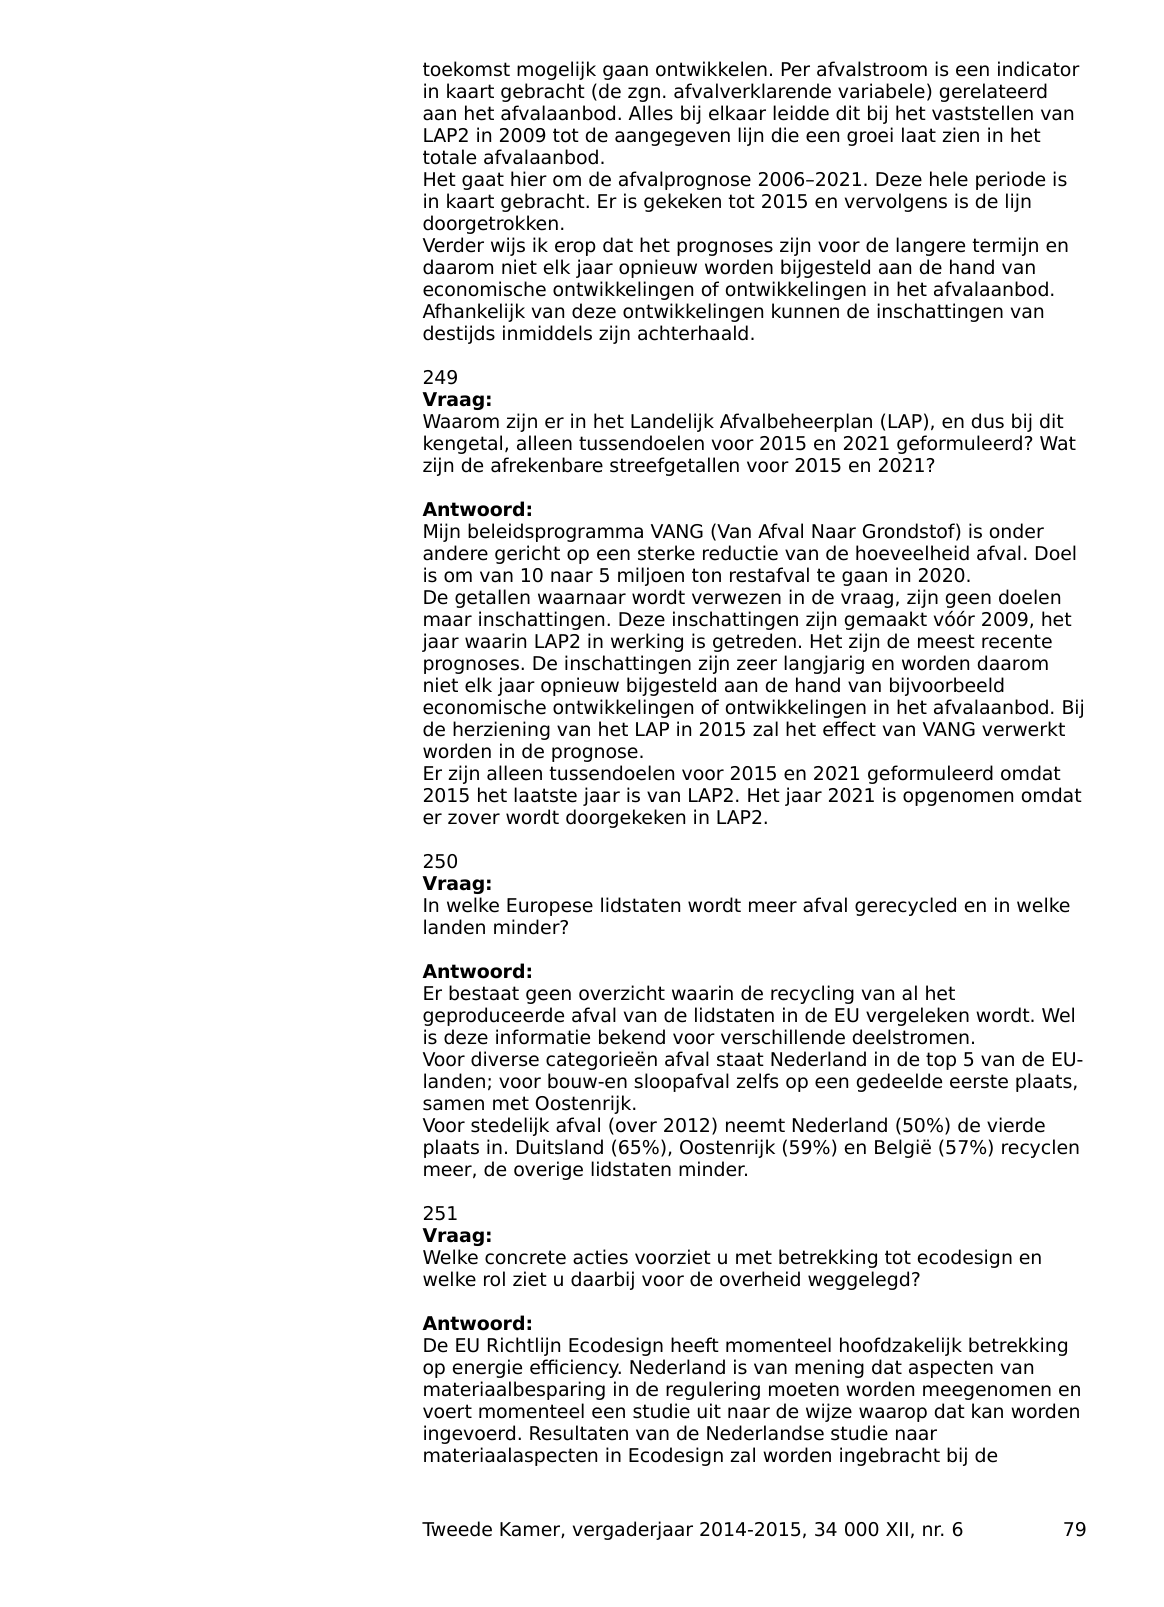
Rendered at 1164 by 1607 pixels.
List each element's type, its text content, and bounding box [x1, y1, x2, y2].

text 249 [422, 367, 1087, 389]
text Verder wijs ik erop dat het prognoses zijn voor de langere termijn en daarom niet elk jaar opnieuw worden bijgesteld aan de hand van economische ontwikkelingen of ontwikkelingen in het afvalaanbod. Afhankelijk van deze ontwikkelingen kunnen de inschattingen van destijds inmiddels zijn achterhaald. [422, 235, 1087, 345]
text Het gaat hier om de afvalprognose 2006–2021. Deze hele periode is in kaart gebracht. Er is gekeken tot 2015 en vervolgens is de lijn doorgetrokken. [422, 169, 1087, 235]
text toekomst mogelijk gaan ontwikkelen. Per afvalstroom is een indicator in kaart gebracht (de zgn. afvalverklarende variabele) gerelateerd aan het afvalaanbod. Alles bij elkaar leidde dit bij het vaststellen van LAP2 in 2009 tot de aangegeven lijn die een groei laat zien in het totale afvalaanbod. [422, 59, 1087, 169]
text De EU Richtlijn Ecodesign heeft momenteel hoofdzakelijk betrekking op energie efficiency. Nederland is van mening dat aspecten van materiaalbesparing in de regulering moeten worden meegenomen en voert momenteel een studie uit naar de wijze waarop dat kan worden ingevoerd. Resultaten van de Nederlandse studie naar materiaalaspecten in Ecodesign zal worden ingebracht bij de [422, 1335, 1087, 1467]
text Mijn beleidsprogramma VANG (Van Afval Naar Grondstof) is onder andere gericht op een sterke reductie van de hoeveelheid afval. Doel is om van 10 naar 5 miljoen ton restafval te gaan in 2020. [422, 521, 1087, 587]
text Waarom zijn er in het Landelijk Afvalbeheerplan (LAP), en dus bij dit kengetal, alleen tussendoelen voor 2015 en 2021 geformuleerd? Wat zijn de afrekenbare streefgetallen voor 2015 en 2021? [422, 411, 1087, 477]
text In welke Europese lidstaten wordt meer afval gerecycled en in welke landen minder? [422, 895, 1087, 939]
text Antwoord: [422, 499, 1087, 521]
text Er zijn alleen tussendoelen voor 2015 en 2021 geformuleerd omdat 2015 het laatste jaar is van LAP2. Het jaar 2021 is opgenomen omdat er zover wordt doorgekeken in LAP2. [422, 763, 1087, 829]
text Antwoord: [422, 1313, 1087, 1335]
text Antwoord: [422, 961, 1087, 983]
text Vraag: [422, 1225, 1087, 1247]
text Voor stedelijk afval (over 2012) neemt Nederland (50%) de vierde plaats in. Duitsland (65%), Oostenrijk (59%) en België (57%) recyclen meer, de overige lidstaten minder. [422, 1115, 1087, 1181]
text Vraag: [422, 389, 1087, 411]
text Welke concrete acties voorziet u met betrekking tot ecodesign en welke rol ziet u daarbij voor de overheid weggelegd? [422, 1247, 1087, 1291]
text 251 [422, 1203, 1087, 1225]
text Er bestaat geen overzicht waarin de recycling van al het geproduceerde afval van de lidstaten in de EU vergeleken wordt. Wel is deze informatie bekend voor verschillende deelstromen. [422, 983, 1087, 1049]
text Vraag: [422, 873, 1087, 895]
text De getallen waarnaar wordt verwezen in de vraag, zijn geen doelen maar inschattingen. Deze inschattingen zijn gemaakt vóór 2009, het jaar waarin LAP2 in werking is getreden. Het zijn de meest recente prognoses. De inschattingen zijn zeer langjarig en worden daarom niet elk jaar opnieuw bijgesteld aan de hand van bijvoorbeeld economische ontwikkelingen of ontwikkelingen in het afvalaanbod. Bij de herziening van het LAP in 2015 zal het effect van VANG verwerkt worden in de prognose. [422, 587, 1087, 763]
text 250 [422, 851, 1087, 873]
text Voor diverse categorieën afval staat Nederland in de top 5 van de EU-landen; voor bouw-en sloopafval zelfs op een gedeelde eerste plaats, samen met Oostenrijk. [422, 1049, 1087, 1115]
